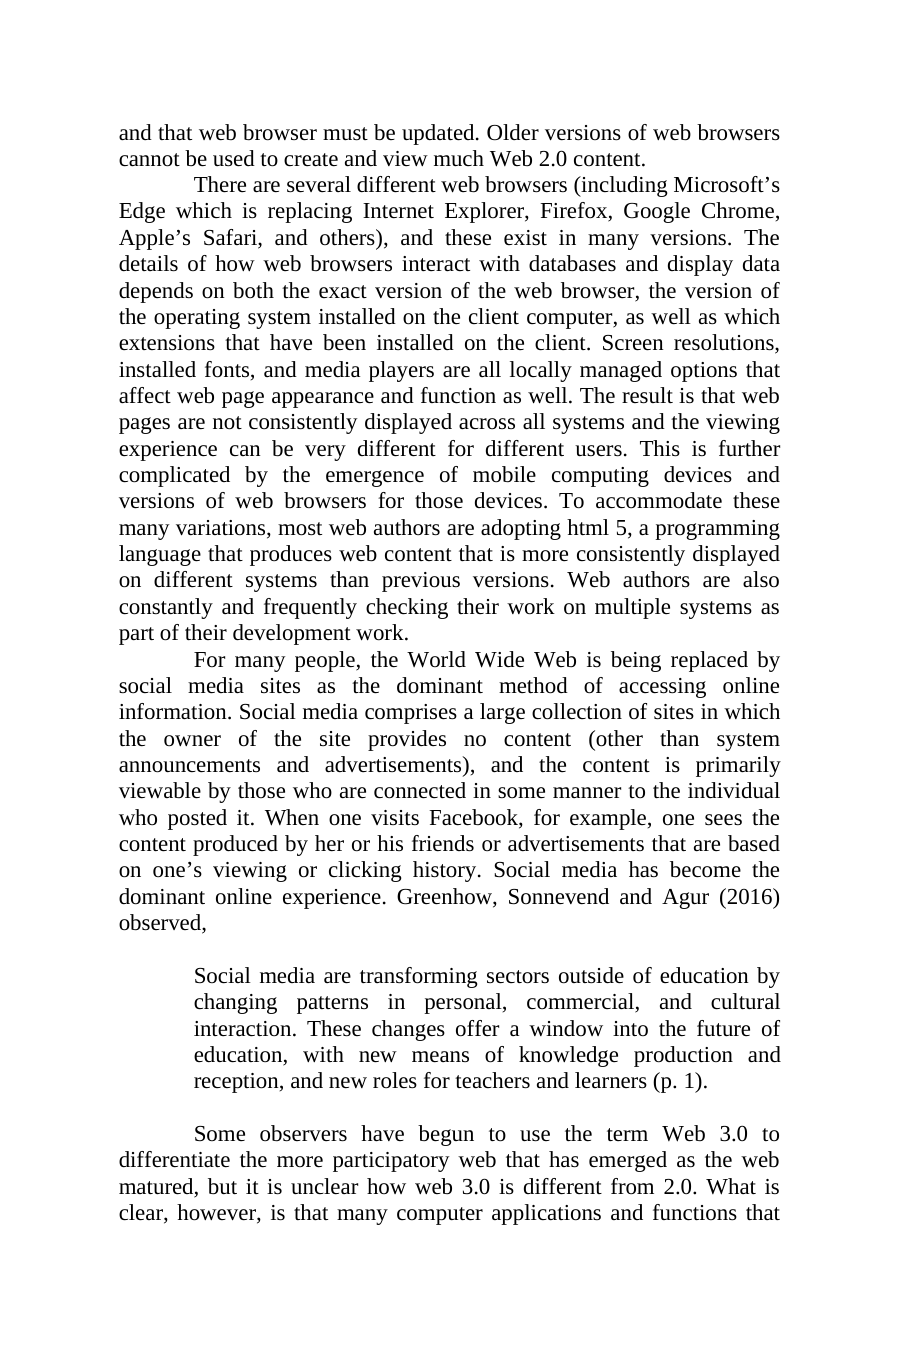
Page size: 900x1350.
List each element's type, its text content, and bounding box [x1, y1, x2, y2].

text For many people, the World Wide Web is being replaced by social media sites as the dominant method of accessing online information. Social media comprises a large collection of sites in which the owner of the site provides no content (other than system announcements and advertisements), and the content is primarily viewable by those who are connected in some manner to the individual who posted it. When one visits Facebook, for example, one sees the content produced by her or his friends or advertisements that are based on one’s viewing or clicking history. Social media has become the dominant online experience. Greenhow, Sonnevend and Agur (2016) observed, [118, 646, 781, 936]
text Social media are transforming sectors outside of education by changing patterns in personal, commercial, and cultural interaction. These changes offer a window into the future of education, with new means of knowledge production and reception, and new roles for teachers and learners (p. 1). [193, 962, 781, 1094]
text Some observers have begun to use the term Web 3.0 to differentiate the more participatory web that has emerged as the web matured, but it is unclear how web 3.0 is different from 2.0. What is clear, however, is that many computer applications and functions that [118, 1120, 781, 1225]
text There are several different web browsers (including Microsoft’s Edge which is replacing Internet Explorer, Firefox, Google Chrome, Apple’s Safari, and others), and these exist in many versions. The details of how web browsers interact with databases and display data depends on both the exact version of the web browser, the version of the operating system installed on the client computer, as well as which extensions that have been installed on the client. Screen resolutions, installed fonts, and media players are all locally managed options that affect web page appearance and function as well. The result is that web pages are not consistently displayed across all systems and the viewing experience can be very different for different users. This is further complicated by the emergence of mobile computing devices and versions of web browsers for those devices. To accommodate these many variations, most web authors are adopting html 5, a programming language that produces web content that is more consistently displayed on different systems than previous versions. Web authors are also constantly and frequently checking their work on multiple systems as part of their development work. [118, 171, 781, 646]
text and that web browser must be updated. Older versions of web browsers cannot be used to create and view much Web 2.0 content. [118, 118, 781, 171]
